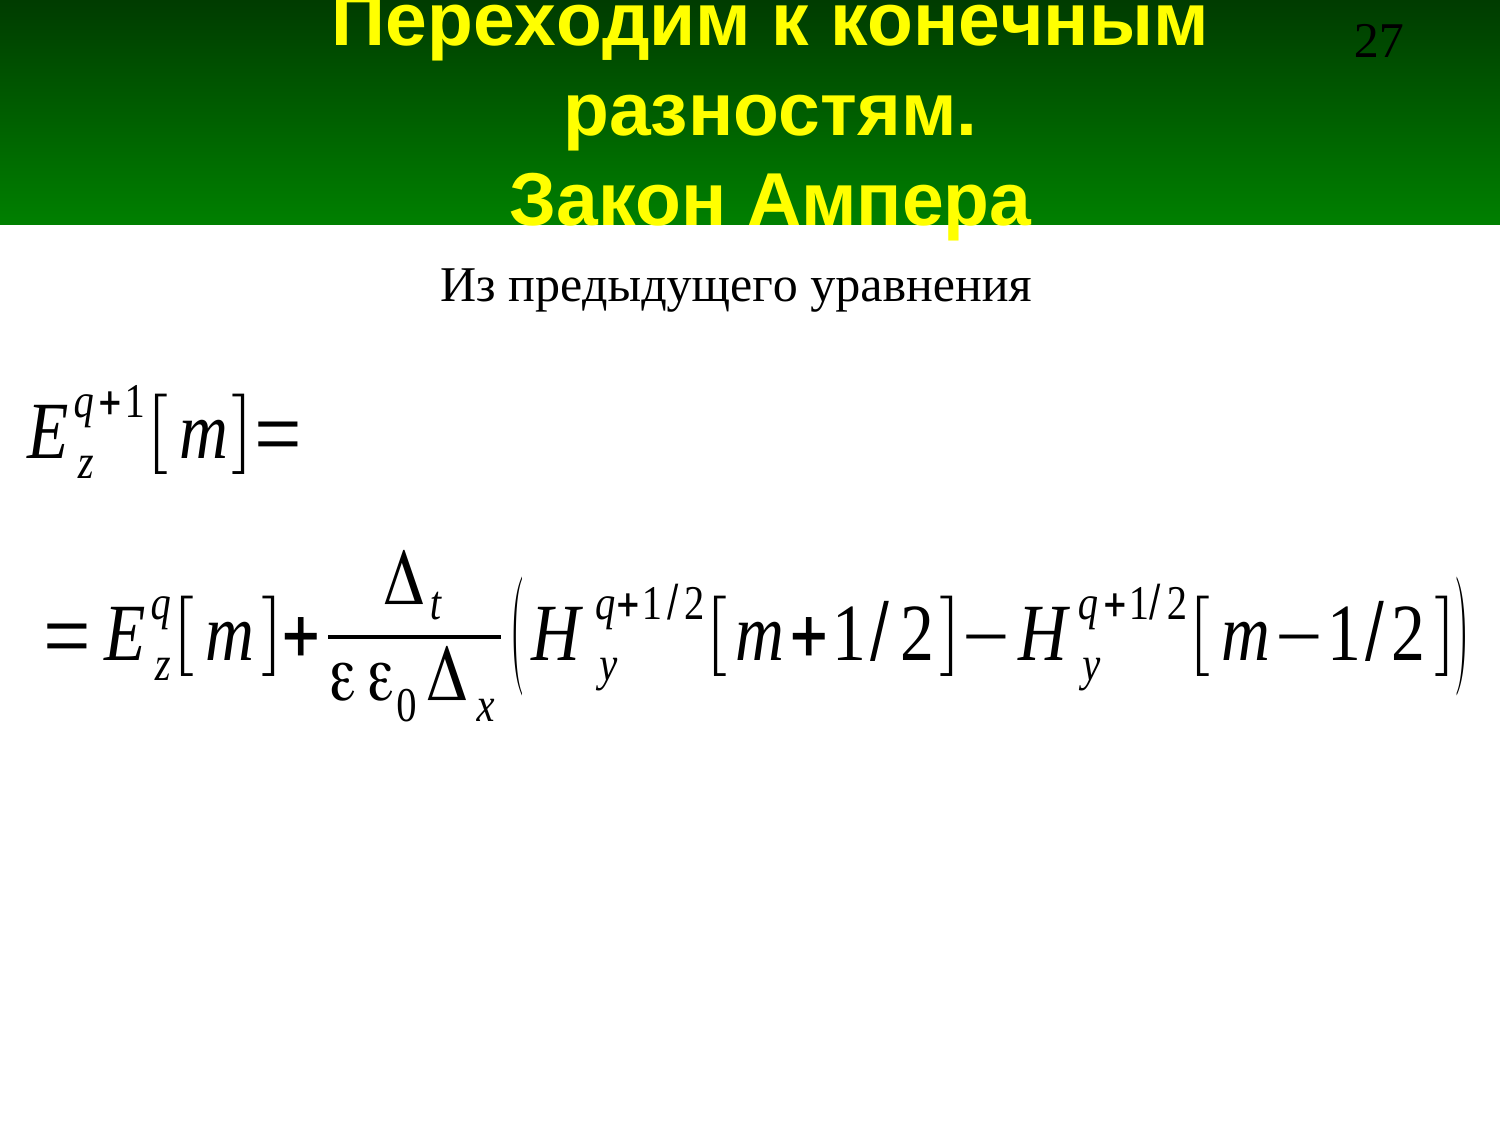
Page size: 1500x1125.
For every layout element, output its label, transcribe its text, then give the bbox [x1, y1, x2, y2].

text_box Из предыдущего уравнения [425, 244, 1045, 319]
chart [23, 543, 1487, 733]
title Переходим к конечным разностям. Закон Ампера [100, 7, 1441, 204]
chart [5, 372, 323, 488]
